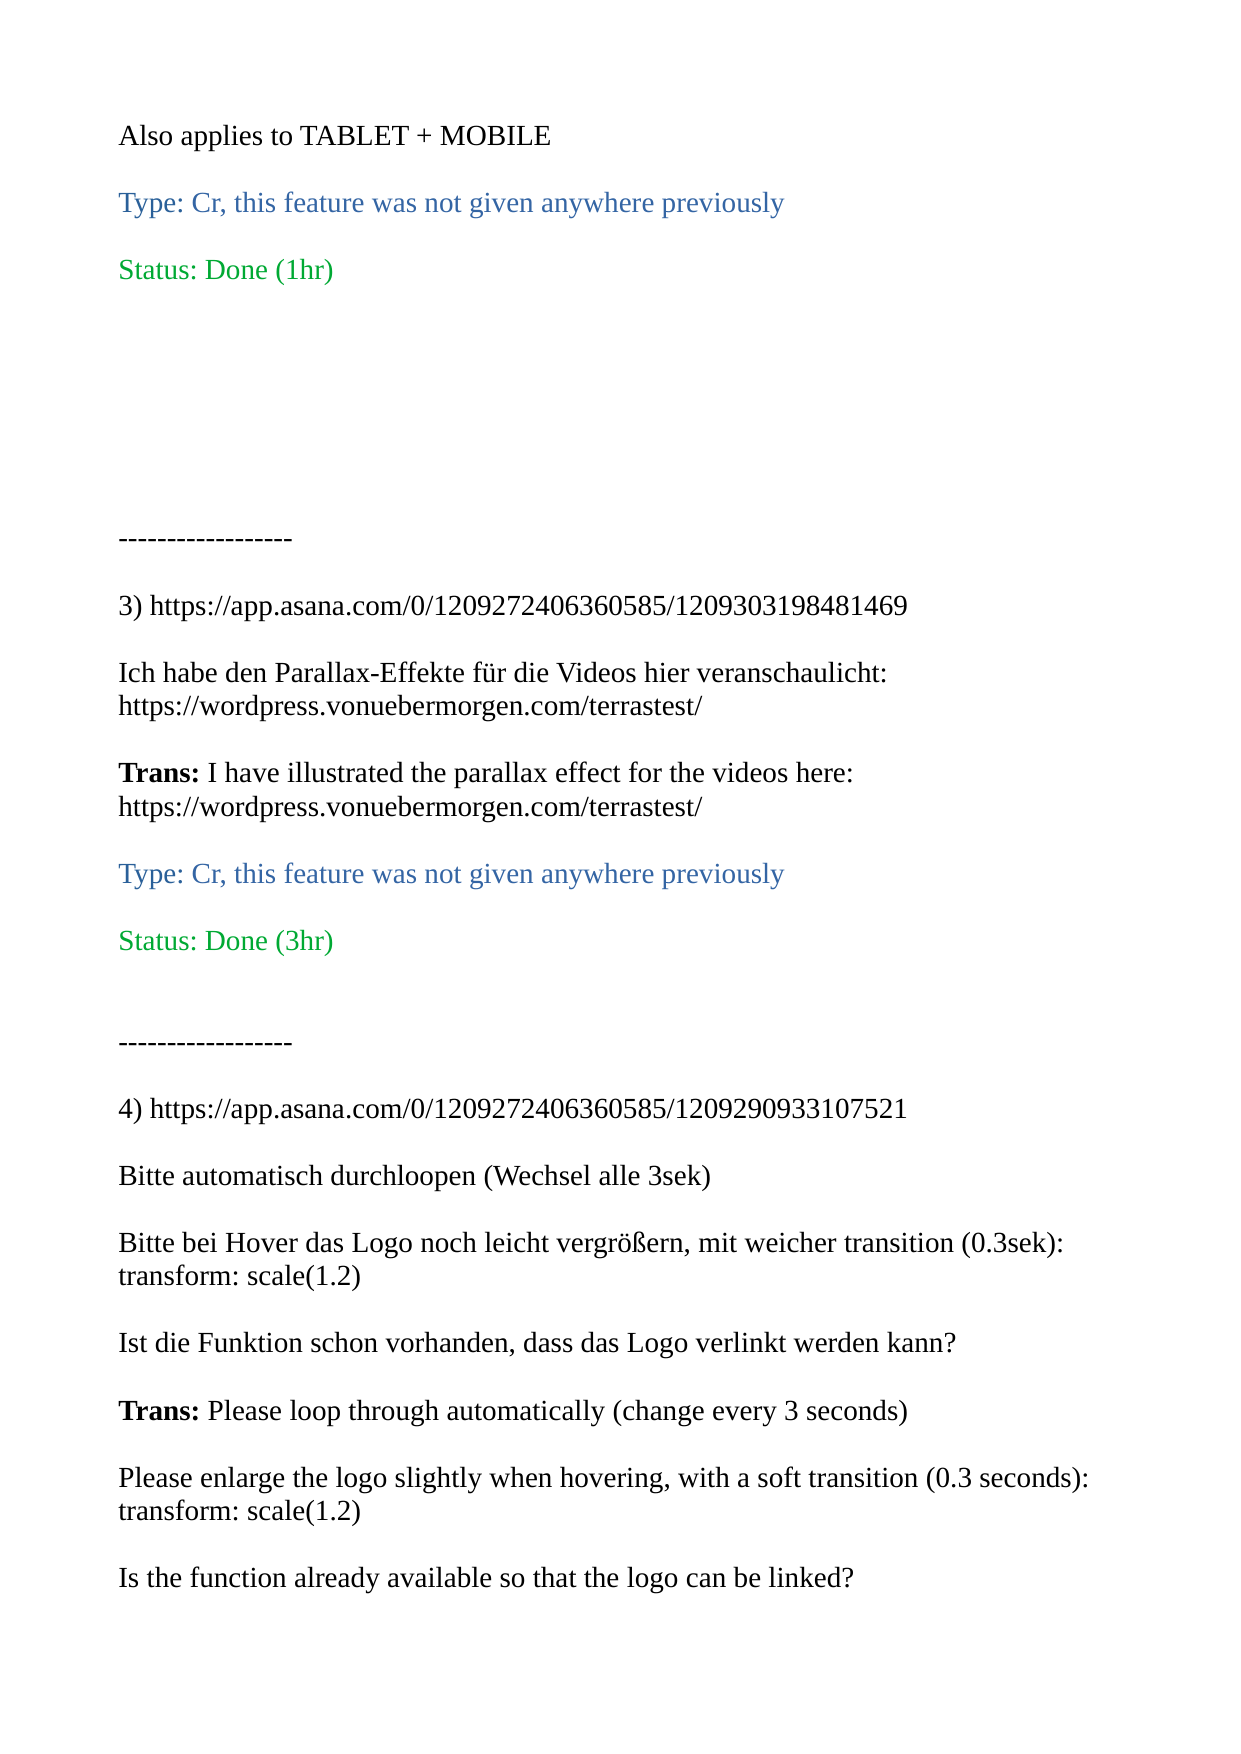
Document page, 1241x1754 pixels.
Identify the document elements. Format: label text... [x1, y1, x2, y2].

text https://wordpress.vonuebermorgen.com/terrastest/ [118, 688, 1122, 722]
text Status: Done (3hr) [118, 923, 1122, 957]
text Status: Done (1hr) [118, 252, 1122, 286]
text Is the function already available so that the logo can be linked? [118, 1560, 1122, 1594]
text Trans: Please loop through automatically (change every 3 seconds) [118, 1393, 1122, 1426]
text Bitte bei Hover das Logo noch leicht vergrößern, mit weicher transition (0.3sek): [118, 1225, 1122, 1258]
text ------------------ [118, 1024, 1122, 1057]
text Type: Cr, this feature was not given anywhere previously [118, 856, 1122, 889]
text https://wordpress.vonuebermorgen.com/terrastest/ [118, 789, 1122, 822]
text 4) https://app.asana.com/0/1209272406360585/1209290933107521 [118, 1091, 1122, 1124]
text transform: scale(1.2) [118, 1493, 1122, 1527]
text Ist die Funktion schon vorhanden, dass das Logo verlinkt werden kann? [118, 1326, 1122, 1359]
text Please enlarge the logo slightly when hovering, with a soft transition (0.3 seconds): [118, 1460, 1122, 1493]
text transform: scale(1.2) [118, 1258, 1122, 1292]
text Type: Cr, this feature was not given anywhere previously [118, 185, 1122, 219]
text Trans: I have illustrated the parallax effect for the videos here: [118, 755, 1122, 789]
text ------------------ [118, 521, 1122, 554]
text 3) https://app.asana.com/0/1209272406360585/1209303198481469 [118, 588, 1122, 621]
text Bitte automatisch durchloopen (Wechsel alle 3sek) [118, 1158, 1122, 1191]
text Ich habe den Parallax-Effekte für die Videos hier veranschaulicht: [118, 655, 1122, 688]
text Also applies to TABLET + MOBILE [118, 118, 1122, 152]
